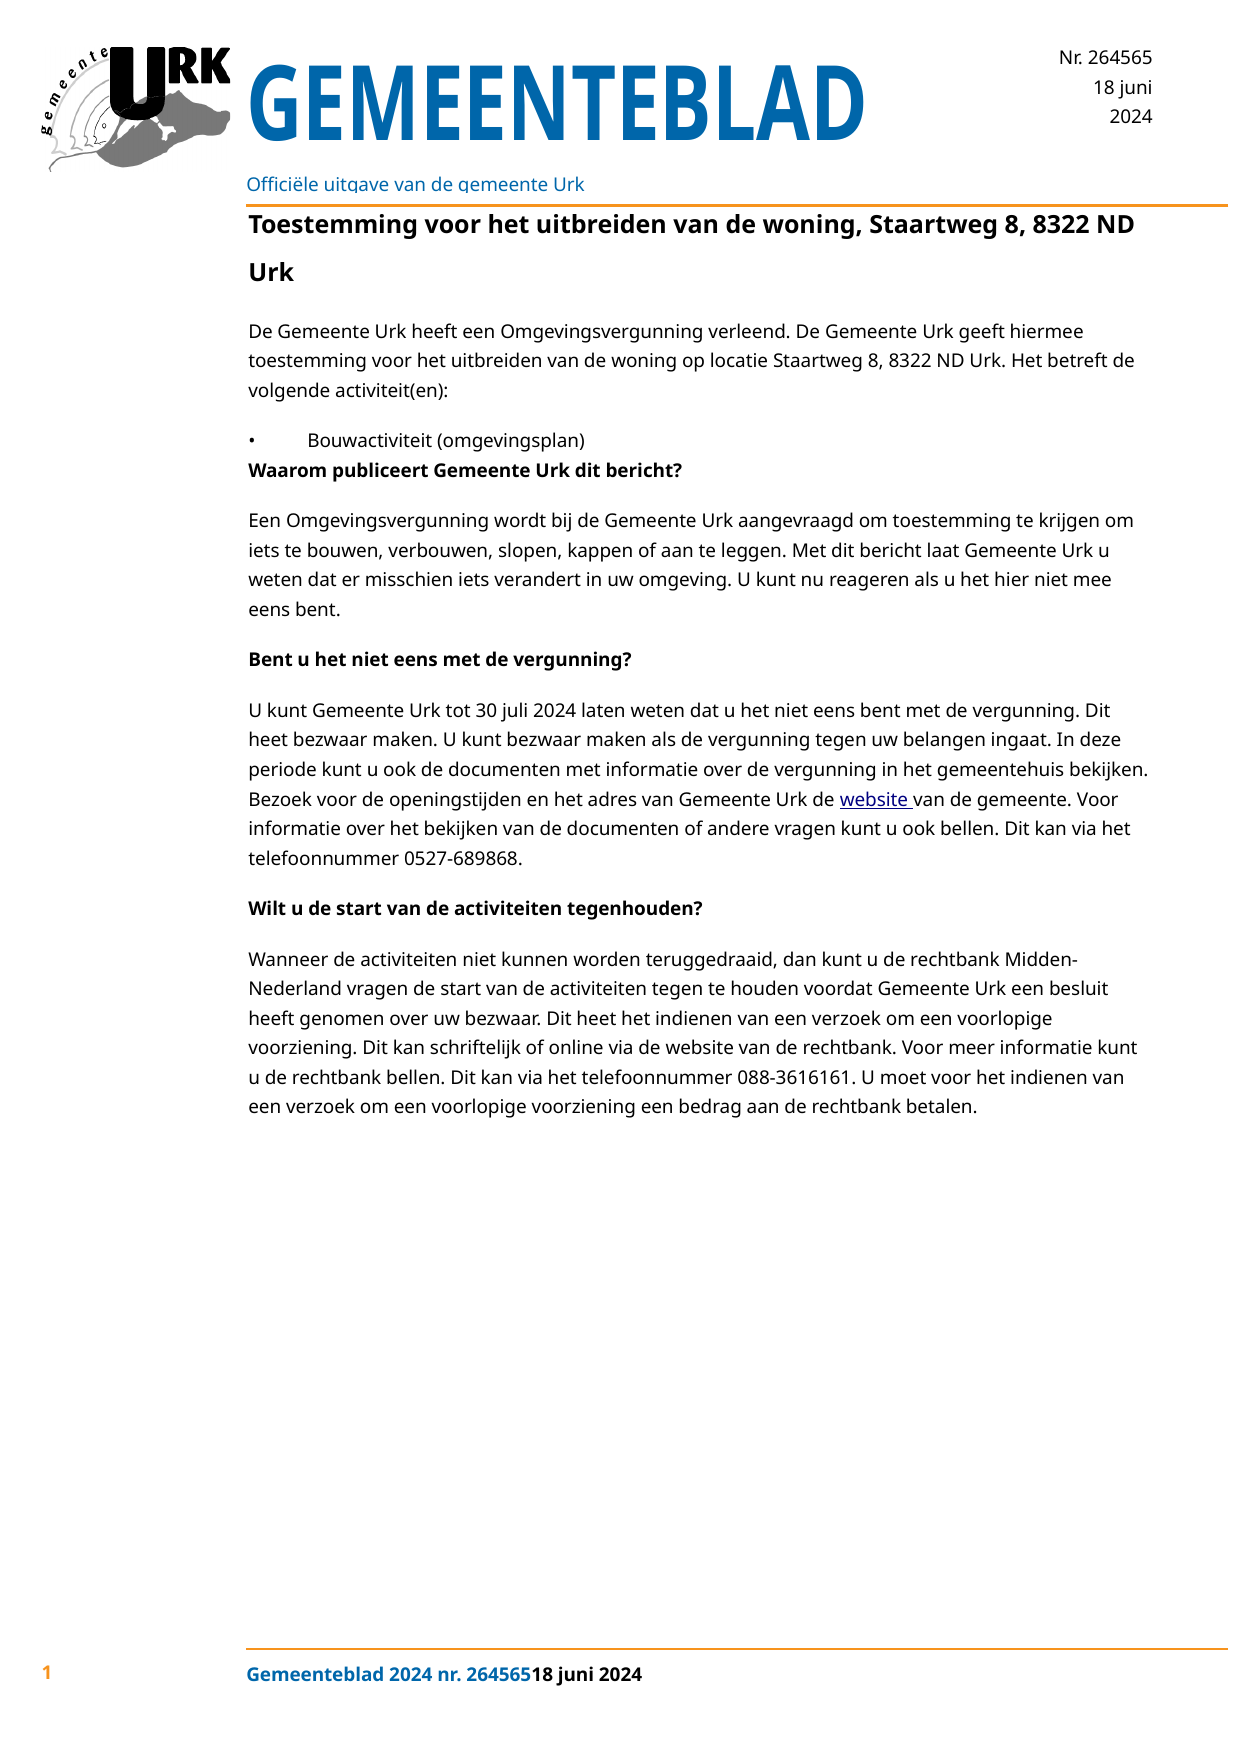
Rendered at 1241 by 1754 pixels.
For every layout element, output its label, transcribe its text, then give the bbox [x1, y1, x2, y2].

text Waarom publiceert Gemeente Urk dit bericht? [248, 457, 1152, 483]
text Toestemming voor het uitbreiden van de woning, Staartweg 8, 8322 ND Urk [248, 207, 1152, 288]
text De Gemeente Urk heeft een Omgevingsvergunning verleend. De Gemeente Urk geeft hiermee toestemming voor het uitbreiden van de woning op locatie Staartweg 8, 8322 ND Urk. Het betreft de volgende activiteit(en): [248, 318, 1152, 403]
text Wilt u de start van de activiteiten tegenhouden? [248, 895, 1152, 921]
text Wanneer de activiteiten niet kunnen worden teruggedraaid, dan kunt u de rechtbank Midden-Nederland vragen de start van de activiteiten tegen te houden voordat Gemeente Urk een besluit heeft genomen over uw bezwaar. Dit heet het indienen van een verzoek om een voorlopige voorziening. Dit kan schriftelijk of online via de website van de rechtbank. Voor meer informatie kunt u de rechtbank bellen. Dit kan via het telefoonnummer 088-3616161. U moet voor het indienen van een verzoek om een voorlopige voorziening een bedrag aan de rechtbank betalen. [248, 946, 1152, 1119]
text U kunt Gemeente Urk tot 30 juli 2024 laten weten dat u het niet eens bent met de vergunning. Dit heet bezwaar maken. U kunt bezwaar maken als de vergunning tegen uw belangen ingaat. In deze periode kunt u ook de documenten met informatie over de vergunning in het gemeentehuis bekijken. Bezoek voor de openingstijden en het adres van Gemeente Urk de website van de gemeente. Voor informatie over het bekijken van de documenten of andere vragen kunt u ook bellen. Dit kan via het telefoonnummer 0527-689868. [248, 697, 1152, 871]
text Bent u het niet eens met de vergunning? [248, 647, 1152, 672]
picture [41, 47, 231, 172]
list Bouwactiviteit (omgevingsplan) [248, 427, 1152, 453]
text Een Omgevingsvergunning wordt bij de Gemeente Urk aangevraagd om toestemming te krijgen om iets te bouwen, verbouwen, slopen, kappen of aan te leggen. Met dit bericht laat Gemeente Urk u weten dat er misschien iets verandert in uw omgeving. U kunt nu reageren als u het hier niet mee eens bent. [248, 507, 1152, 622]
